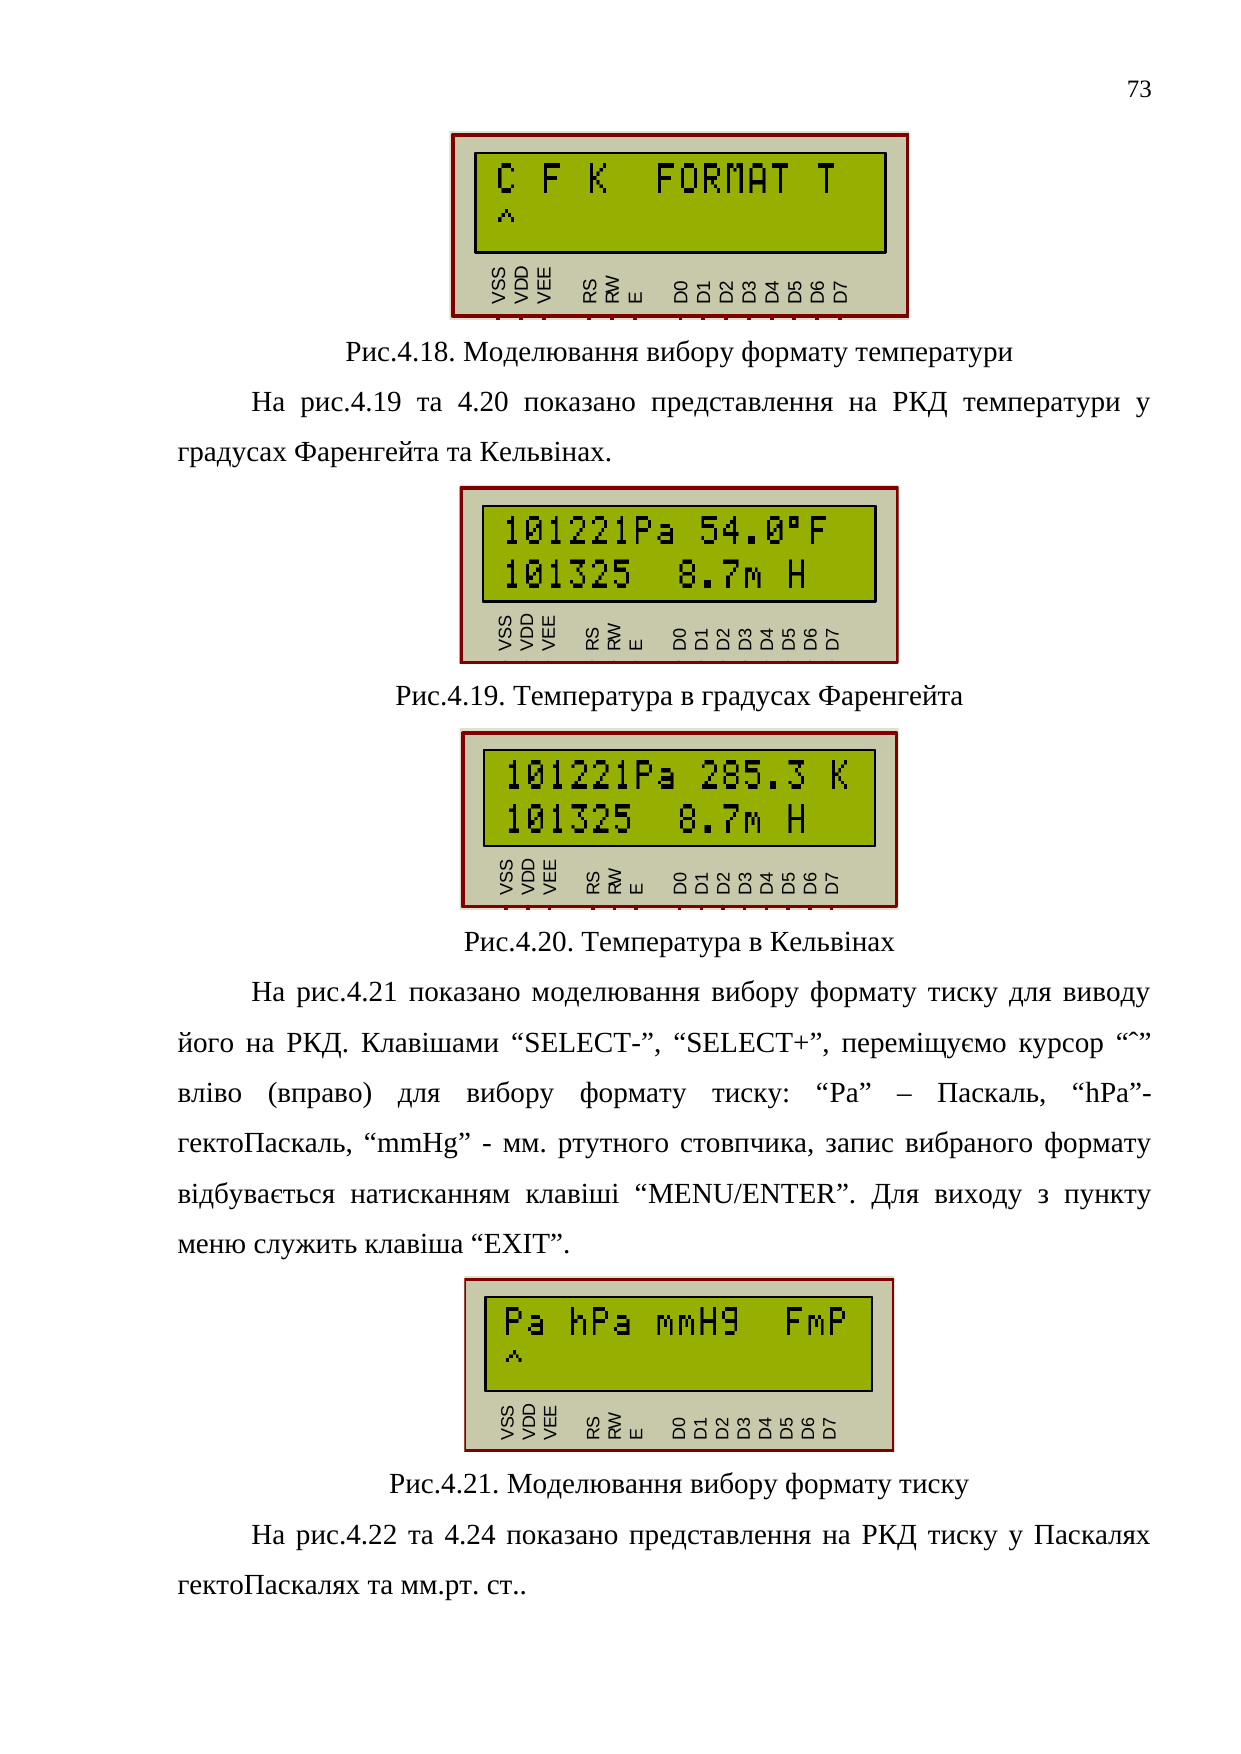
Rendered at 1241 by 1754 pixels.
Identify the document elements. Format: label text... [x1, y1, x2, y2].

text Рис.4.19. Температура в градусах Фаренгейта [177, 678, 1152, 712]
text На рис.4.21 показано моделювання вибору формату тиску для виводу його на РКД. Клавішами “SELECT-”, “SELECT+”, переміщуємо курсор “ˆ” вліво (вправо) для вибору формату тиску: “Pa” – Паскаль, “hPa”- гектоПаскаль, “mmHg” - мм. ртутного стовпчика, запис вибраного формату відбувається натисканням клавіші “MENU/ENTER”. Для виходу з пункту меню служить клавіша “EXIT”. [177, 974, 1152, 1260]
text Рис.4.18. Моделювання вибору формату температури [177, 334, 1152, 367]
text На рис.4.22 та 4.24 показано представлення на РКД тиску у Паскалях гектоПаскалях та мм.рт. ст.. [177, 1517, 1152, 1601]
text Рис.4.20. Температура в Кельвінах [177, 924, 1152, 958]
text На рис.4.19 та 4.20 показано представлення на РКД температури у градусах Фаренгейта та Кельвінах. [177, 384, 1152, 468]
text Рис.4.21. Моделювання вибору формату тиску [177, 1466, 1152, 1500]
